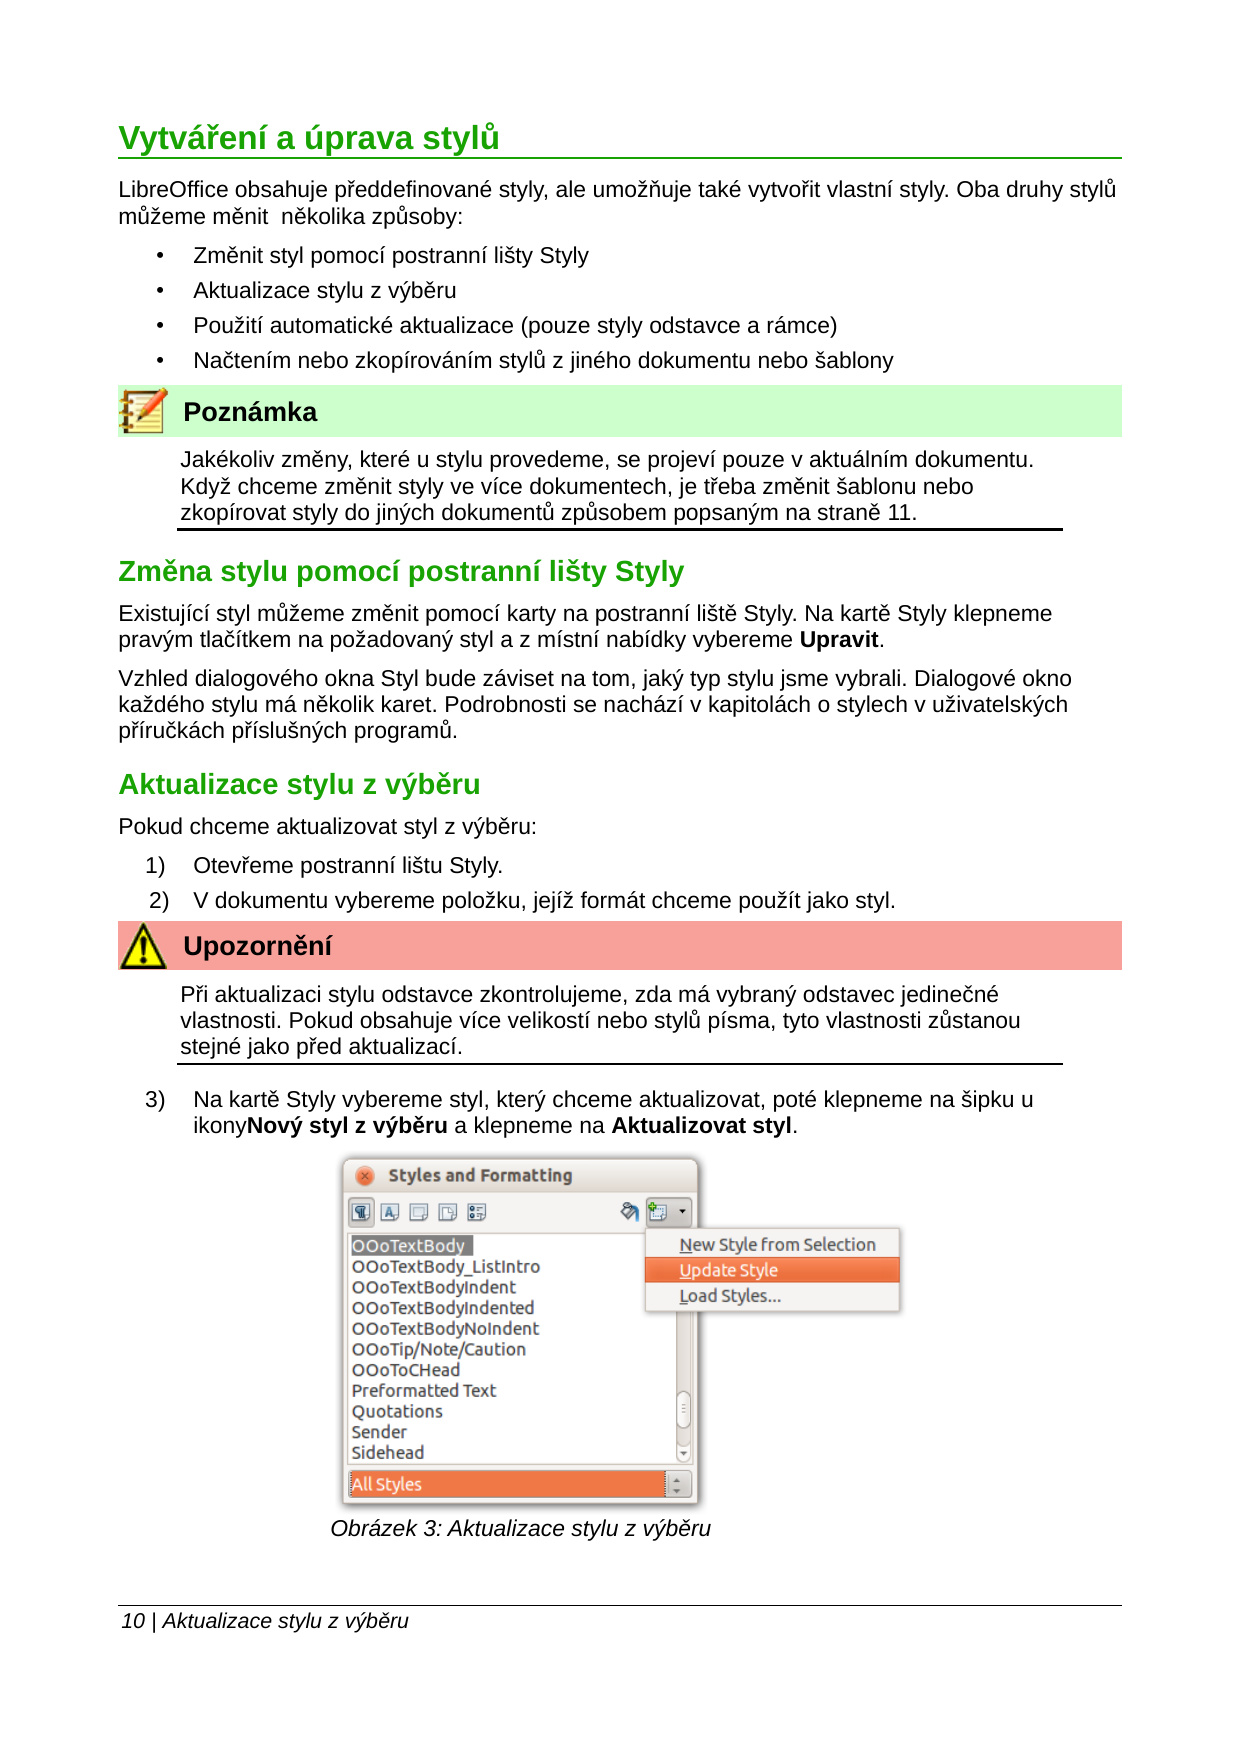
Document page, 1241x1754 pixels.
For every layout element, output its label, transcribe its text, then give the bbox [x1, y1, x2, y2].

list V dokumentu vybereme položku, jejíž formát chceme použít jako styl. [169, 887, 1122, 913]
text Vzhled dialogového okna Styl bude záviset na tom, jaký typ stylu jsme vybrali. Dialogové okno každého stylu má několik karet. Podrobnosti se nachází v kapitolách o stylech v uživatelských příručkách příslušných programů. [118, 665, 1122, 744]
picture [119, 386, 170, 437]
text Při aktualizaci stylu odstavce zkontrolujeme, zda má vybraný odstavec jedinečné vlastnosti. Pokud obsahuje více velikostí nebo stylů písma, tyto vlastnosti zůstanou stejné jako před aktualizací. [177, 977, 1063, 1063]
subtitle Aktualizace stylu z výběru [118, 767, 1122, 801]
list Použití automatické aktualizace (pouze styly odstavce a rámce) [156, 312, 1122, 338]
subtitle Upozornění [118, 921, 1122, 970]
list Načtením nebo zkopírováním stylů z jiného dokumentu nebo šablony [156, 347, 1122, 373]
picture [119, 921, 167, 969]
text Pokud chceme aktualizovat styl z výběru: [118, 813, 1122, 839]
subtitle Změna stylu pomocí postranní lišty Styly [118, 554, 1122, 588]
subtitle Vytváření a úprava stylů [118, 118, 1122, 157]
text LibreOffice obsahuje předdefinované styly, ale umožňuje také vytvořit vlastní styly. Oba druhy stylů můžeme měnit několika způsoby: [118, 176, 1122, 229]
list Změnit styl pomocí postranní lišty Styly [156, 242, 1122, 268]
text Jakékoliv změny, které u stylu provedeme, se projeví pouze v aktuálním dokumentu. Když chceme změnit styly ve více dokumentech, je třeba změnit šablonu nebo zkopírovat styly do jiných dokumentů způsobem popsaným na straně 10. [177, 443, 1063, 528]
list Aktualizace stylu z výběru [156, 277, 1122, 303]
text Existující styl můžeme změnit pomocí karty na postranní liště Styly. Na kartě Styly klepneme pravým tlačítkem na požadovaný styl a z místní nabídky vybereme Upravit. [118, 599, 1122, 652]
list Otevřeme postranní lištu Styly. [165, 852, 1122, 878]
subtitle Poznámka [118, 393, 1122, 433]
list Na kartě Styly vybereme styl, který chceme aktualizovat, poté klepneme na šipku u ikonyNový styl z výběru a klepneme na Aktualizovat styl. [165, 1086, 1122, 1138]
picture [332, 1150, 908, 1515]
text Obrázek 3: Aktualizace stylu z výběru [330, 1512, 910, 1541]
